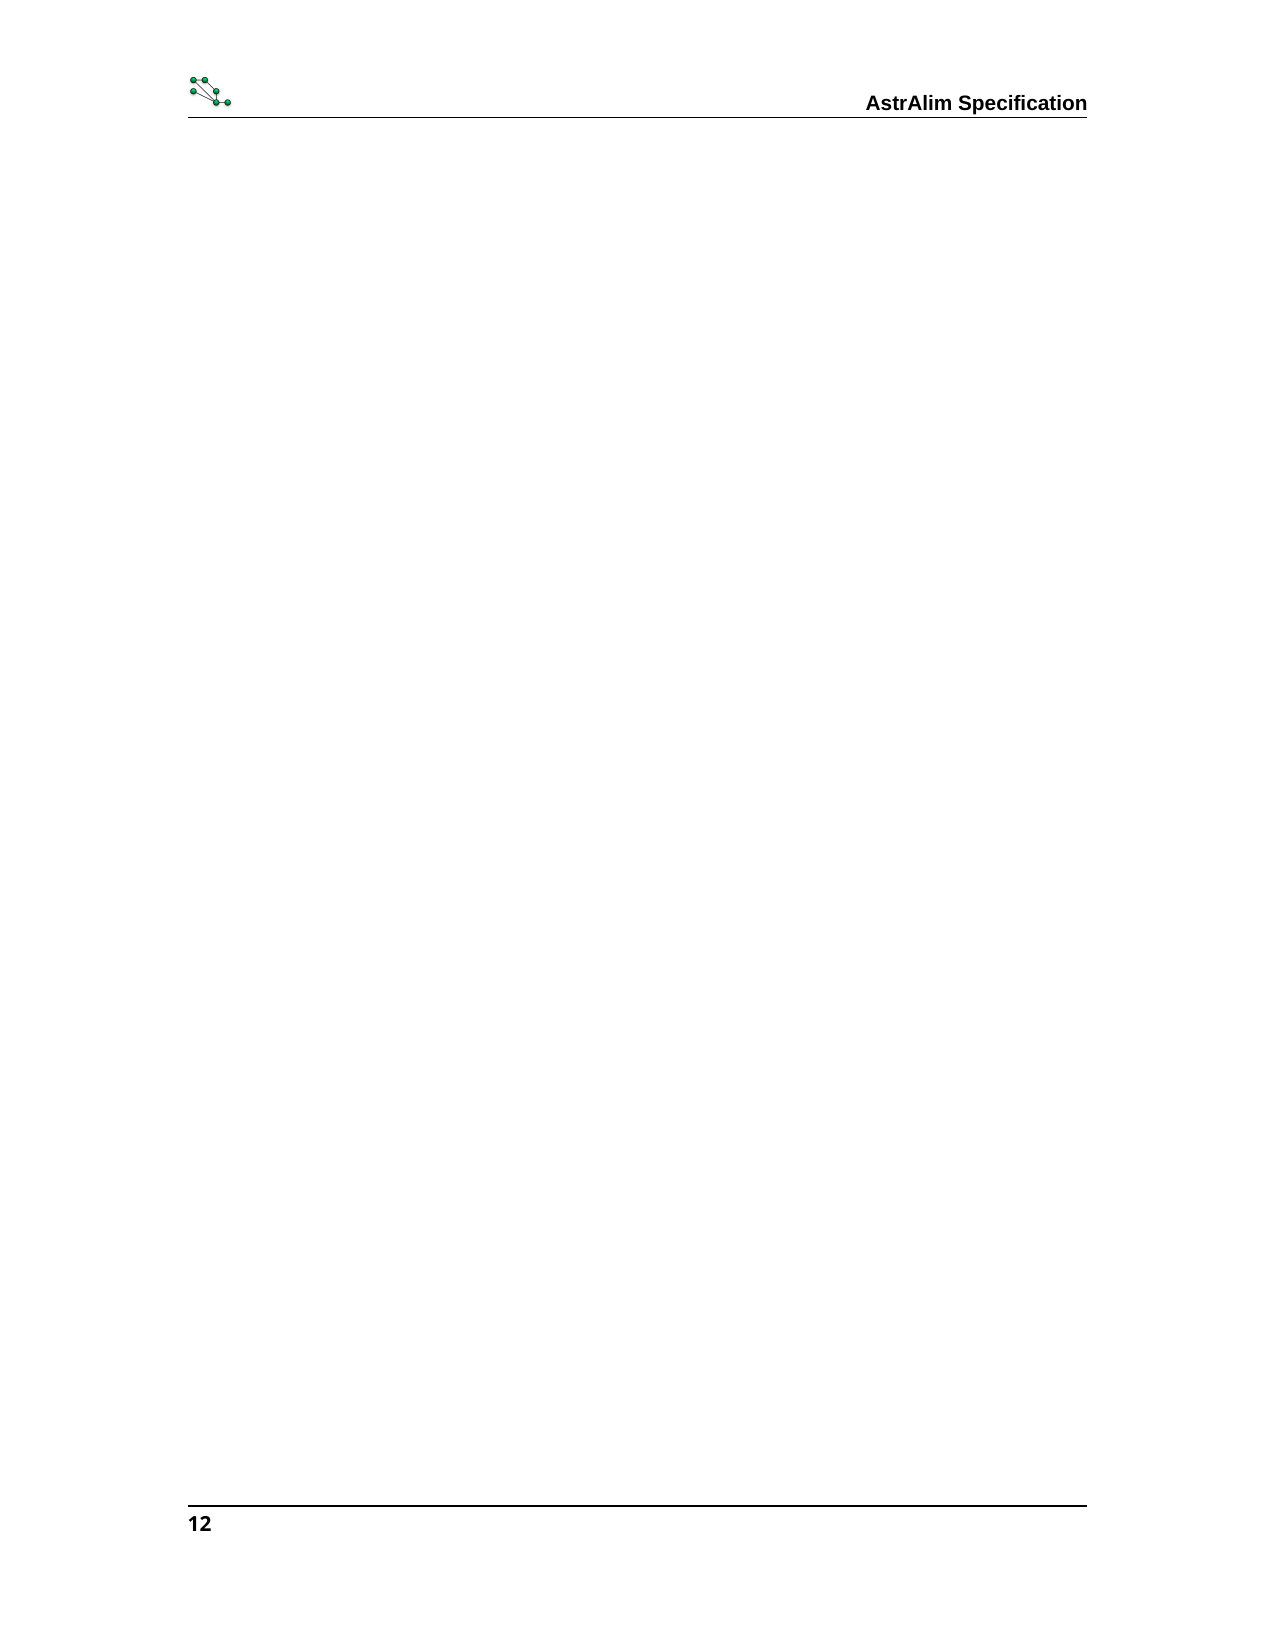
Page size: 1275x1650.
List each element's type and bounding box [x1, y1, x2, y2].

picture [187, 75, 234, 110]
